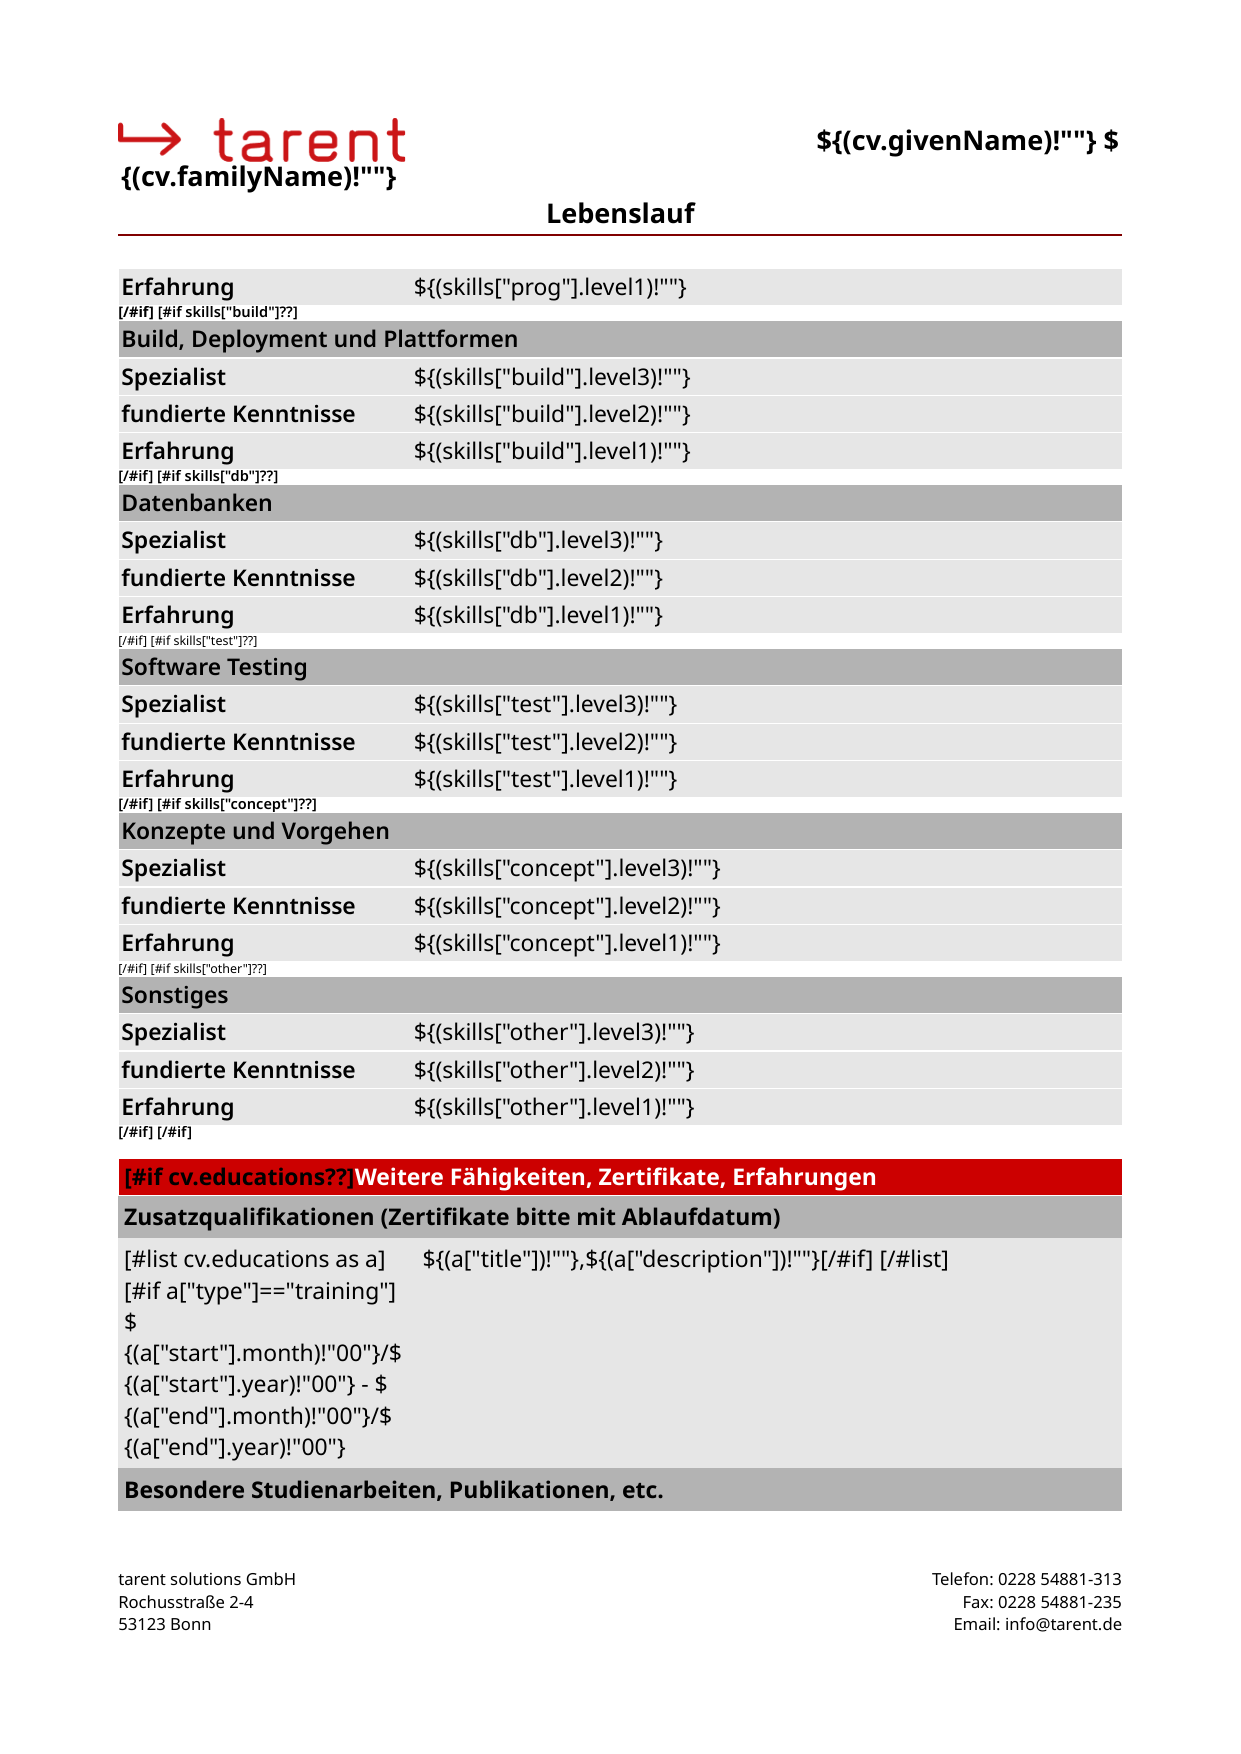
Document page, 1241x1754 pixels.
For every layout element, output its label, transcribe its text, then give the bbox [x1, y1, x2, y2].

text Build, Deployment und Plattformen [119, 321, 1122, 357]
text fundierte Kenntnisse ${(skills["build"].level2)!""} [119, 396, 1122, 432]
text Datenbanken [119, 485, 1122, 521]
text Spezialist ${(skills["test"].level3)!""} [119, 686, 1122, 723]
text [/#if] [/#if] [118, 1126, 1122, 1140]
text Erfahrung ${(skills["build"].level1)!""} [119, 433, 1122, 469]
text Erfahrung ${(skills["concept"].level1)!""} [119, 925, 1122, 961]
text Erfahrung ${(skills["test"].level1)!""} [119, 761, 1122, 797]
text Erfahrung ${(skills["prog"].level1)!""} [119, 269, 1122, 305]
text fundierte Kenntnisse ${(skills["test"].level2)!""} [119, 724, 1122, 760]
table_header Zusatzqualifikationen (Zertifikate bitte mit Ablaufdatum) [118, 1196, 1122, 1238]
text Sonstiges [119, 977, 1122, 1013]
text [/#if] [#if skills["concept"]??] [118, 798, 1122, 812]
table_cell ${(a["title"])!""},${(a["description"])!""}[/#if] [/#list] [416, 1238, 1122, 1468]
text [#if cv.educations??]Weitere Fähigkeiten, Zertifikate, Erfahrungen [119, 1159, 1122, 1195]
text Konzepte und Vorgehen [119, 813, 1122, 849]
text Software Testing [119, 649, 1122, 685]
text Erfahrung ${(skills["db"].level1)!""} [119, 597, 1122, 633]
text Erfahrung ${(skills["other"].level1)!""} [119, 1089, 1122, 1125]
text fundierte Kenntnisse ${(skills["other"].level2)!""} [119, 1052, 1122, 1088]
text Spezialist ${(skills["concept"].level3)!""} [119, 850, 1122, 886]
text [/#if] [#if skills["test"]??] [118, 634, 1122, 648]
text Spezialist ${(skills["db"].level3)!""} [119, 522, 1122, 559]
picture [118, 118, 405, 162]
text Spezialist ${(skills["build"].level3)!""} [119, 359, 1122, 395]
text [/#if] [#if skills["other"]??] [118, 962, 1122, 976]
text Spezialist ${(skills["other"].level3)!""} [119, 1014, 1122, 1050]
text [/#if] [#if skills["db"]??] [118, 470, 1122, 484]
text [/#if] [#if skills["build"]??] [118, 306, 1122, 320]
table_header Besondere Studienarbeiten, Publikationen, etc. [118, 1468, 1122, 1511]
table_cell [#list cv.educations as a][#if a["type"]=="training"] ${(a["start"].month)!"00"}/${(a["start"].year)!"00"} - ${(a["end"].month)!"00"}/${(a["end"].year)!"00"} [118, 1238, 416, 1468]
text fundierte Kenntnisse ${(skills["concept"].level2)!""} [119, 888, 1122, 924]
text fundierte Kenntnisse ${(skills["db"].level2)!""} [119, 560, 1122, 596]
